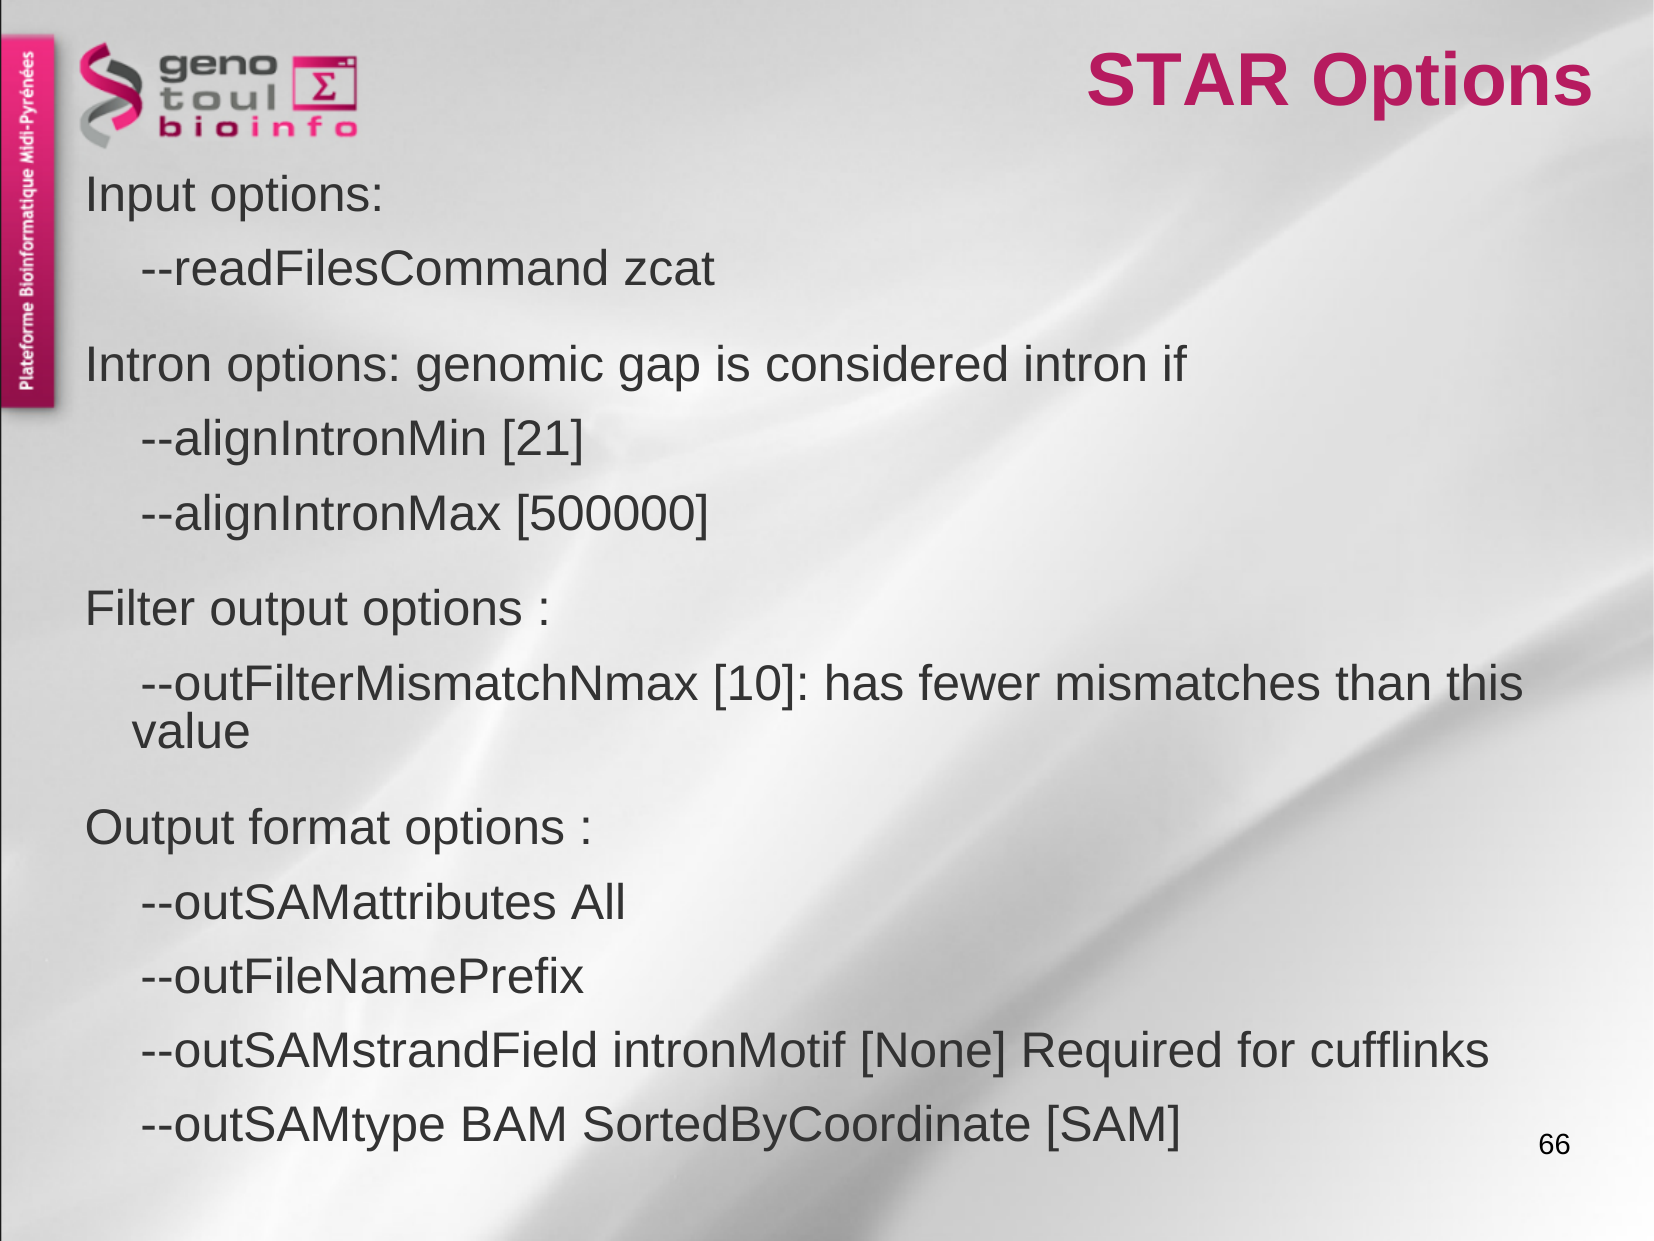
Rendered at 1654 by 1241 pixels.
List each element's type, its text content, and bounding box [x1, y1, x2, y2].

picture [0, 0, 1654, 1241]
title STAR Options [106, 0, 1595, 198]
list Input options: --readFilesCommand zcat Intron options: genomic gap is considered intron if --alignIntronMin [21] --alignIntronMax [500000] Filter output options : --outFilterMismatchNmax [10]: has fewer mismatches than this value Output format options : --outSAMattributes All --outFileNamePrefix --outSAMstrandField intronMotif [None] Required for cufflinks --outSAMtype BAM SortedByCoordinate [SAM] [82, 159, 1565, 1163]
